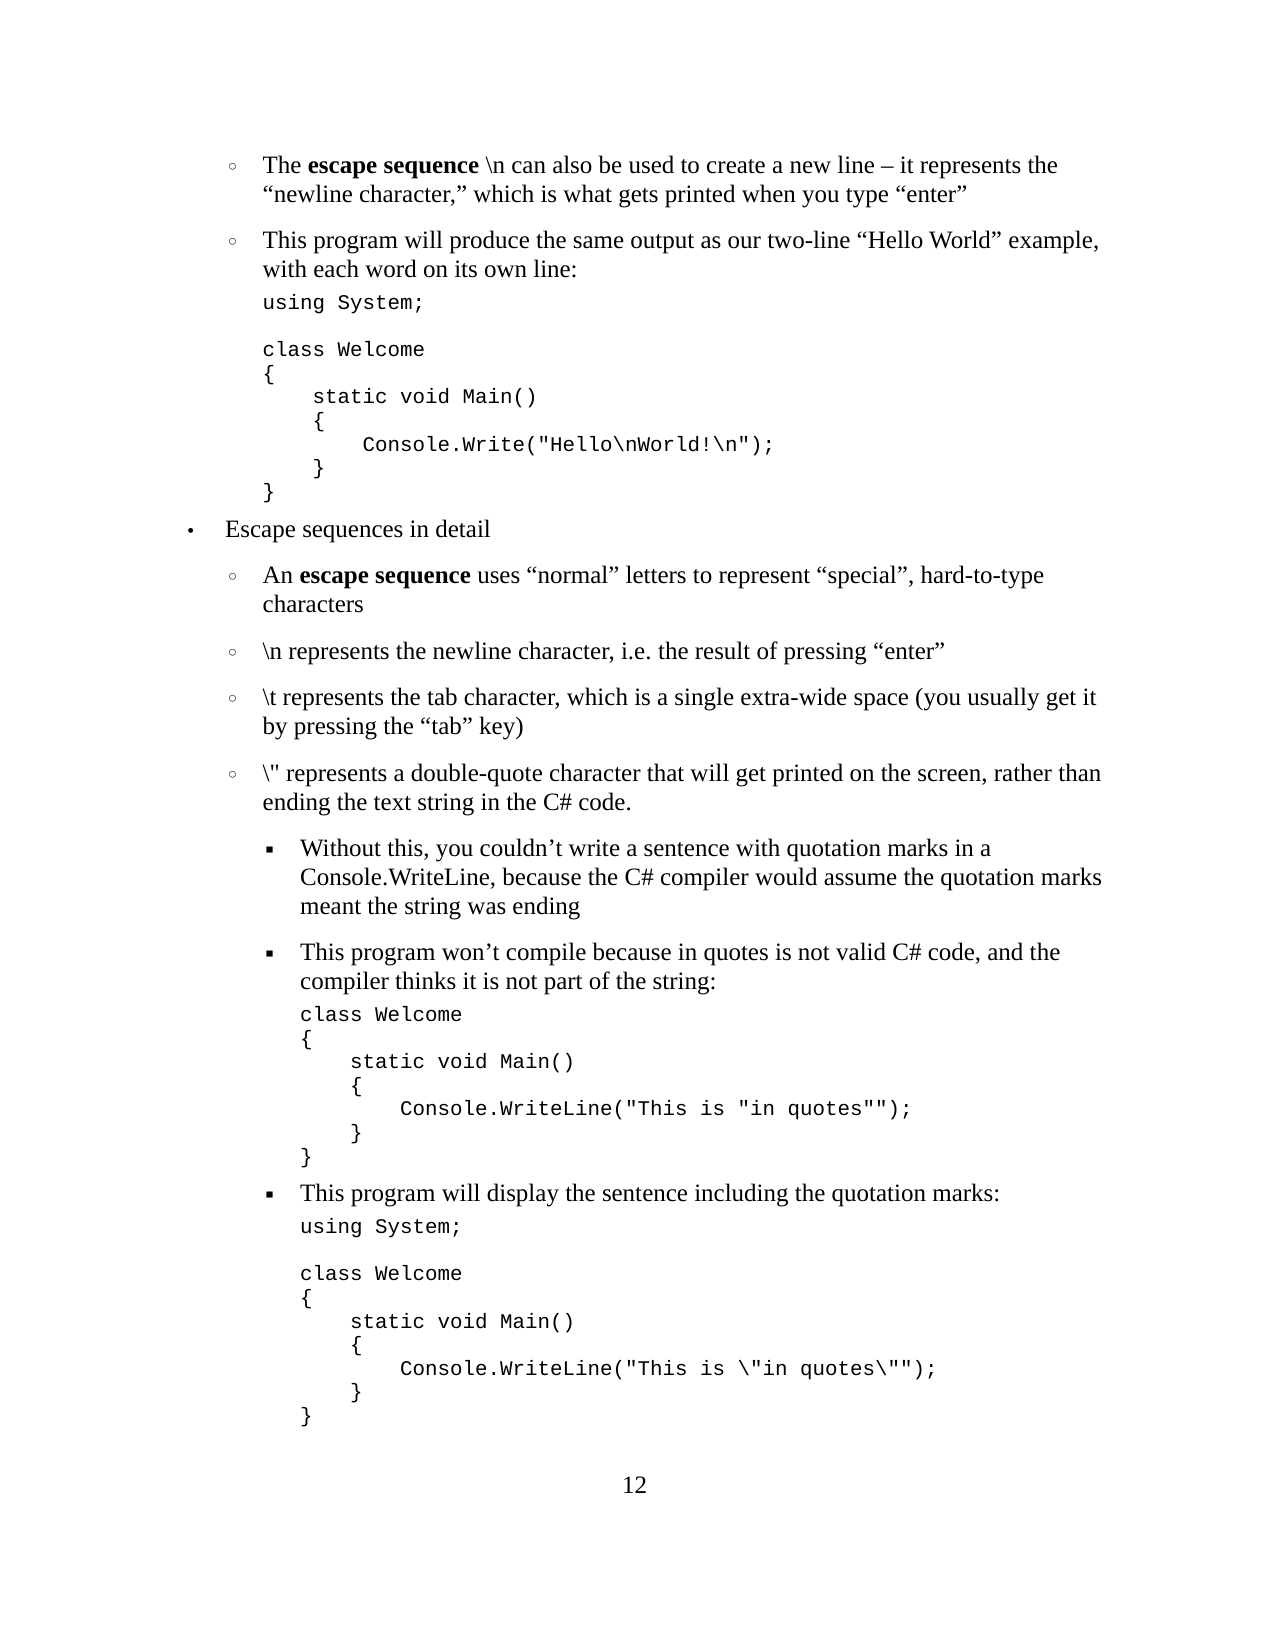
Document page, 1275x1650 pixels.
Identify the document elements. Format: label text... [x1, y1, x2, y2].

list { [225, 410, 1125, 434]
list static void Main() [262, 1311, 1125, 1334]
list This program will display the sentence including the quotation marks: [262, 1178, 1125, 1207]
list Escape sequences in detail [187, 514, 1125, 542]
list Console.WriteLine("This is "in quotes""); [262, 1098, 1125, 1122]
list Console.Write("Hello\nWorld!\n"); [225, 434, 1125, 457]
list } [225, 457, 1125, 481]
list } [262, 1382, 1125, 1405]
list class Welcome [262, 1263, 1125, 1287]
list Console.WriteLine("This is \"in quotes\""); [262, 1358, 1125, 1382]
list { [262, 1287, 1125, 1311]
list The escape sequence \n can also be used to create a new line – it represents the “newline character,” which is what gets printed when you type “enter” [225, 150, 1125, 207]
list static void Main() [262, 1051, 1125, 1075]
list using System; [225, 292, 1125, 316]
list This program won’t compile because in quotes is not valid C# code, and the compiler thinks it is not part of the string: [262, 937, 1125, 995]
list static void Main() [225, 386, 1125, 410]
list \" represents a double-quote character that will get printed on the screen, rather than ending the text string in the C# code. [225, 758, 1125, 815]
list class Welcome [262, 1004, 1125, 1027]
list } [262, 1405, 1125, 1429]
list \n represents the newline character, i.e. the result of pressing “enter” [225, 636, 1125, 664]
list using System; [262, 1216, 1125, 1240]
list } [262, 1122, 1125, 1146]
list { [225, 363, 1125, 386]
list \t represents the tab character, which is a single extra-wide space (you usually get it by pressing the “tab” key) [225, 682, 1125, 740]
list { [262, 1334, 1125, 1358]
list This program will produce the same output as our two-line “Hello World” example, with each word on its own line: [225, 225, 1125, 283]
list { [262, 1027, 1125, 1051]
list Without this, you couldn’t write a sentence with quotation marks in a Console.WriteLine, because the C# compiler would assume the quotation marks meant the string was ending [262, 833, 1125, 919]
list An escape sequence uses “normal” letters to represent “special”, hard-to-type characters [225, 560, 1125, 618]
list } [262, 1146, 1125, 1169]
list class Welcome [225, 339, 1125, 363]
list } [225, 481, 1125, 505]
list { [262, 1075, 1125, 1098]
